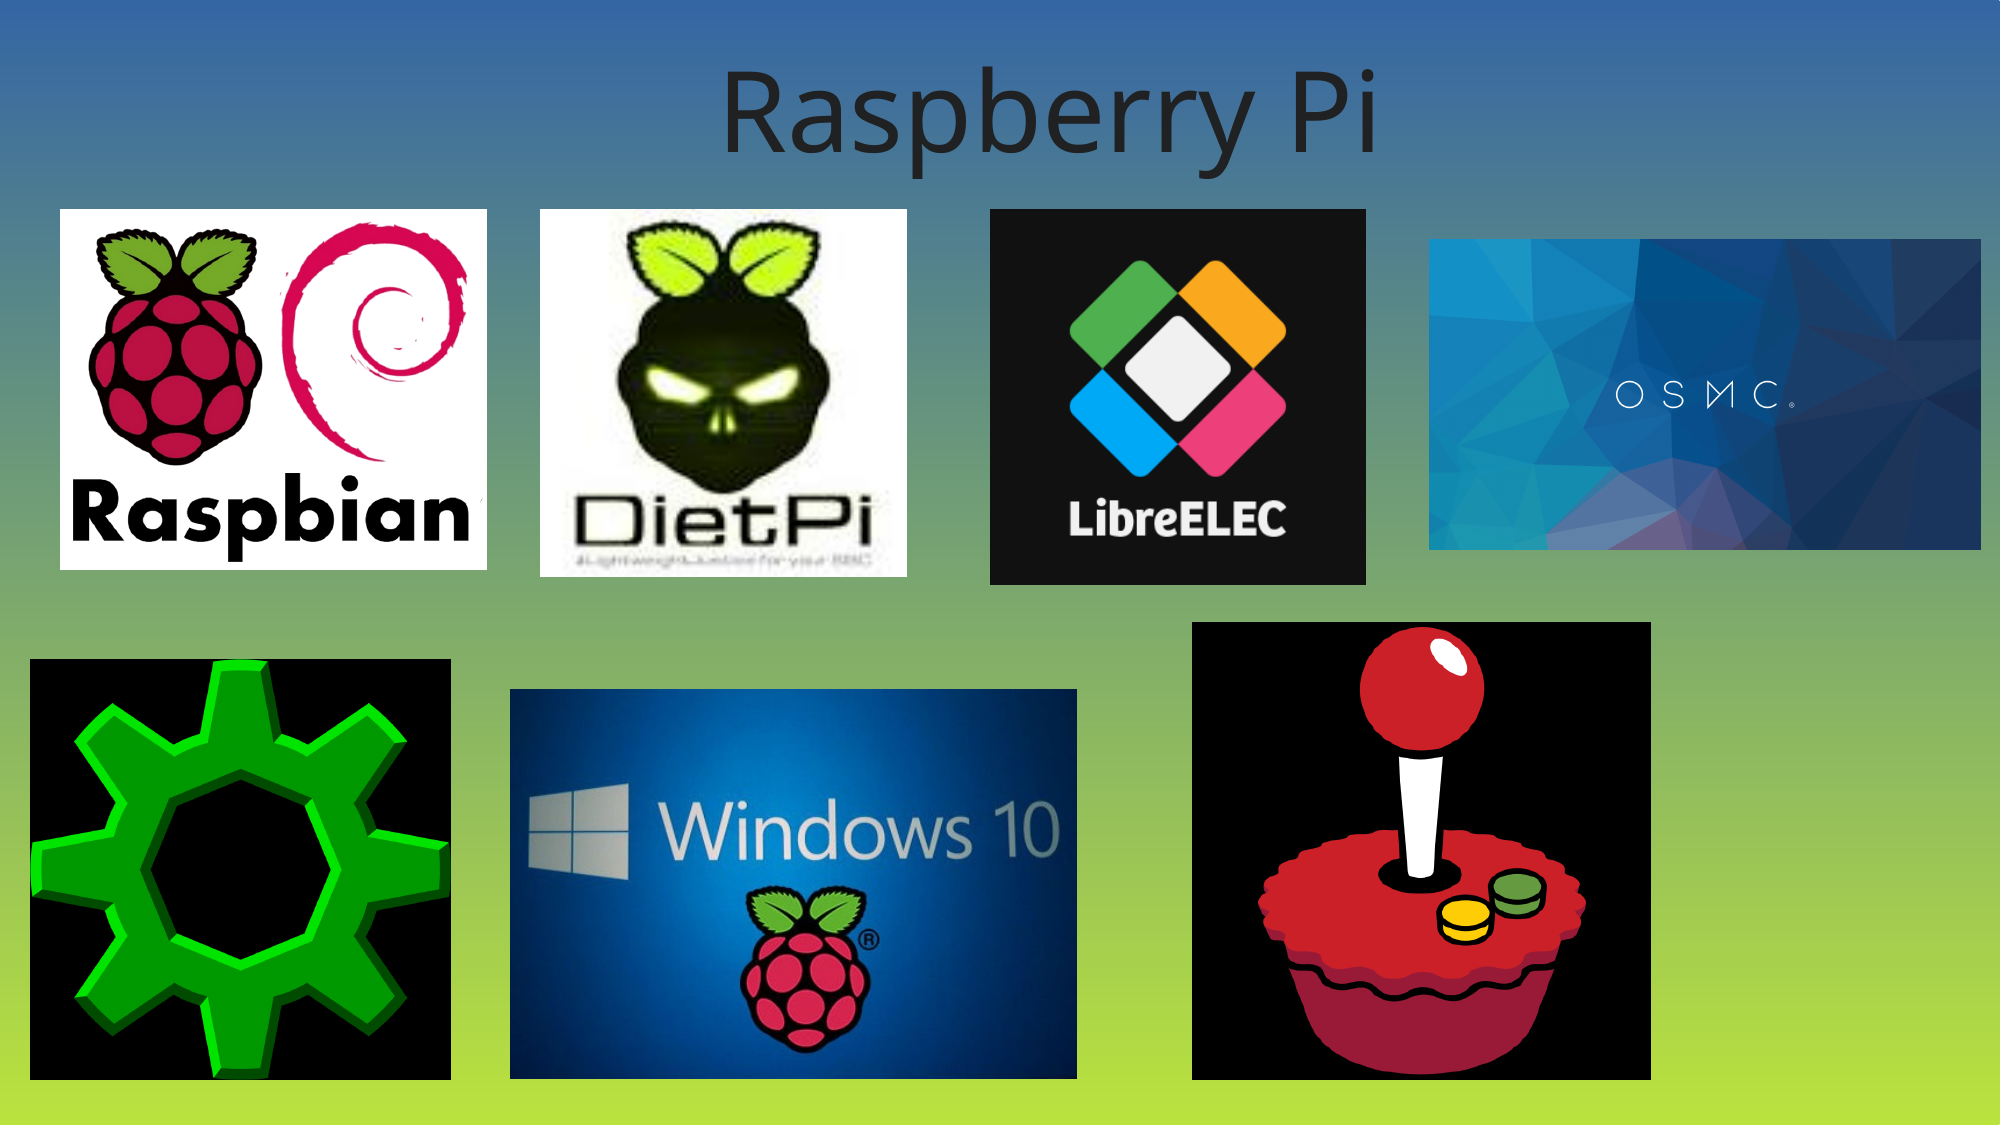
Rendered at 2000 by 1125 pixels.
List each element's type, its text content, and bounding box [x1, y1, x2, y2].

picture [1192, 622, 1651, 1081]
picture [1429, 239, 1981, 550]
picture [30, 659, 451, 1081]
picture [990, 209, 1366, 586]
text_box Raspberry Pi [690, 24, 1411, 291]
picture [60, 209, 487, 571]
picture [510, 689, 1077, 1079]
picture [540, 209, 907, 577]
